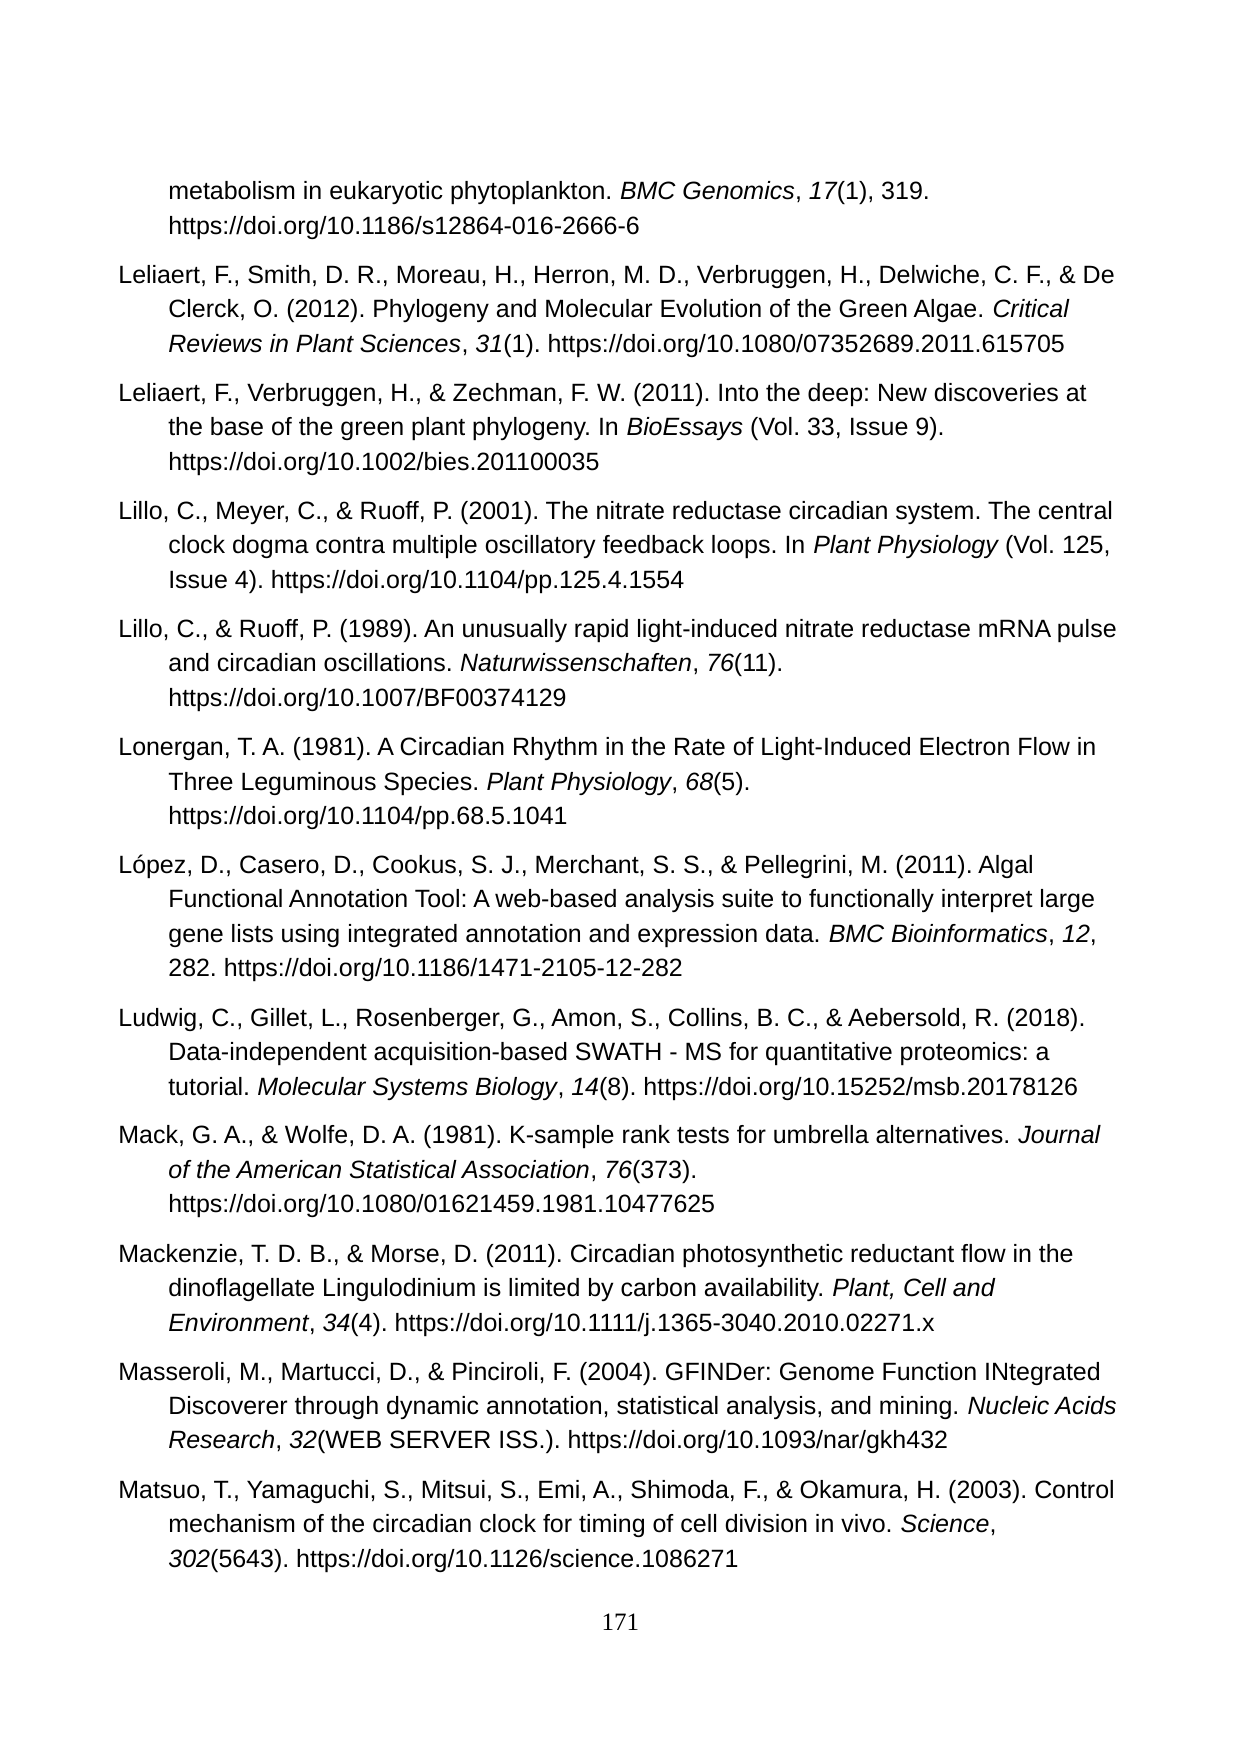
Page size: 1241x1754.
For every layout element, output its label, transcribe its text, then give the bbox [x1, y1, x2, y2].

text Lillo, C., Meyer, C., & Ruoff, P. (2001). The nitrate reductase circadian system. The central clock dogma contra multiple oscillatory feedback loops. In Plant Physiology (Vol. 125, Issue 4). https://doi.org/10.1104/pp.125.4.1554 [118, 496, 1122, 594]
text Leliaert, F., Smith, D. R., Moreau, H., Herron, M. D., Verbruggen, H., Delwiche, C. F., & De Clerck, O. (2012). Phylogeny and Molecular Evolution of the Green Algae. Critical Reviews in Plant Sciences, 31(1). https://doi.org/10.1080/07352689.2011.615705 [118, 260, 1122, 358]
text Ludwig, C., Gillet, L., Rosenberger, G., Amon, S., Collins, B. C., & Aebersold, R. (2018). Data‐independent acquisition‐based SWATH ‐ MS for quantitative proteomics: a tutorial. Molecular Systems Biology, 14(8). https://doi.org/10.15252/msb.20178126 [118, 1002, 1122, 1100]
text Lonergan, T. A. (1981). A Circadian Rhythm in the Rate of Light-Induced Electron Flow in Three Leguminous Species. Plant Physiology, 68(5). https://doi.org/10.1104/pp.68.5.1041 [118, 732, 1122, 830]
text Mack, G. A., & Wolfe, D. A. (1981). K-sample rank tests for umbrella alternatives. Journal of the American Statistical Association, 76(373). https://doi.org/10.1080/01621459.1981.10477625 [118, 1121, 1122, 1218]
text Lillo, C., & Ruoff, P. (1989). An unusually rapid light-induced nitrate reductase mRNA pulse and circadian oscillations. Naturwissenschaften, 76(11). https://doi.org/10.1007/BF00374129 [118, 614, 1122, 712]
text Mackenzie, T. D. B., & Morse, D. (2011). Circadian photosynthetic reductant flow in the dinoflagellate Lingulodinium is limited by carbon availability. Plant, Cell and Environment, 34(4). https://doi.org/10.1111/j.1365-3040.2010.02271.x [118, 1238, 1122, 1336]
text Masseroli, M., Martucci, D., & Pinciroli, F. (2004). GFINDer: Genome Function INtegrated Discoverer through dynamic annotation, statistical analysis, and mining. Nucleic Acids Research, 32(WEB SERVER ISS.). https://doi.org/10.1093/nar/gkh432 [118, 1357, 1122, 1454]
text López, D., Casero, D., Cookus, S. J., Merchant, S. S., & Pellegrini, M. (2011). Algal Functional Annotation Tool: A web-based analysis suite to functionally interpret large gene lists using integrated annotation and expression data. BMC Bioinformatics, 12, 282. https://doi.org/10.1186/1471-2105-12-282 [118, 850, 1122, 982]
text Matsuo, T., Yamaguchi, S., Mitsui, S., Emi, A., Shimoda, F., & Okamura, H. (2003). Control mechanism of the circadian clock for timing of cell division in vivo. Science, 302(5643). https://doi.org/10.1126/science.1086271 [118, 1474, 1122, 1572]
text metabolism in eukaryotic phytoplankton. BMC Genomics, 17(1), 319. https://doi.org/10.1186/s12864-016-2666-6 [118, 176, 1122, 239]
text Leliaert, F., Verbruggen, H., & Zechman, F. W. (2011). Into the deep: New discoveries at the base of the green plant phylogeny. In BioEssays (Vol. 33, Issue 9). https://doi.org/10.1002/bies.201100035 [118, 378, 1122, 476]
